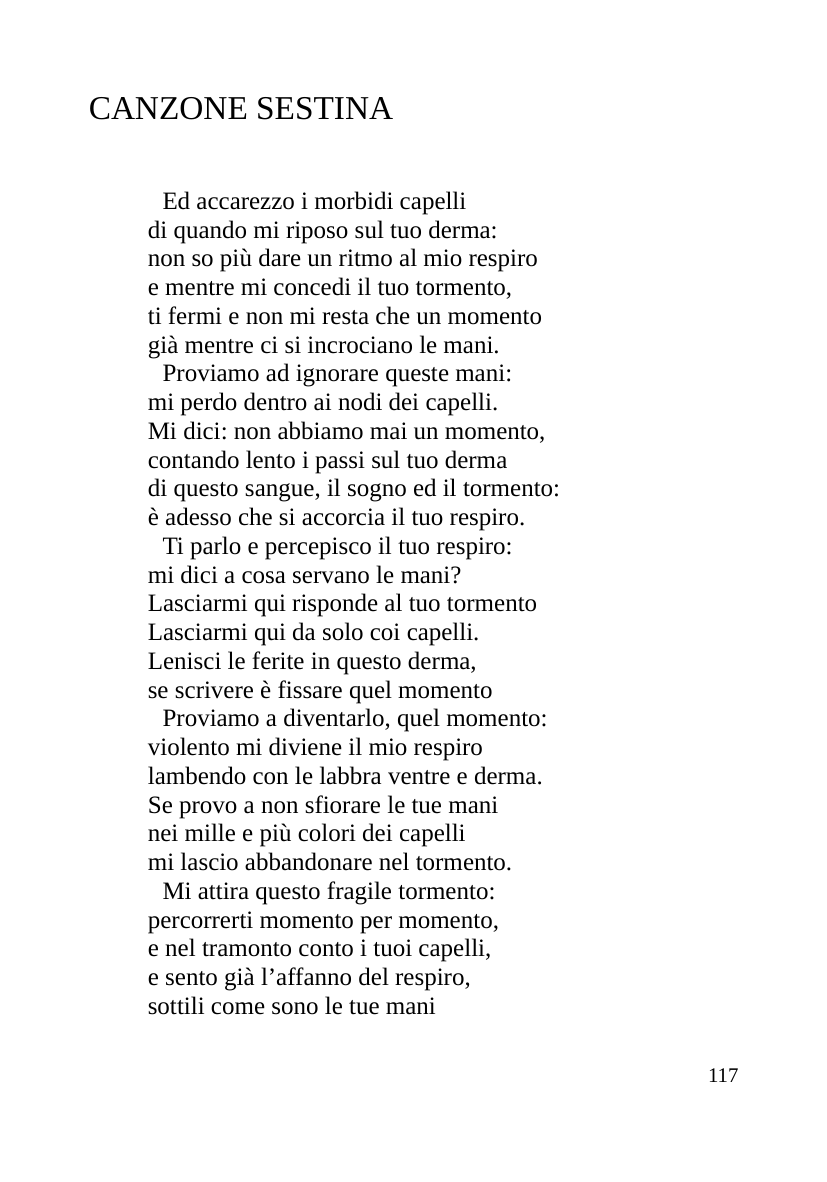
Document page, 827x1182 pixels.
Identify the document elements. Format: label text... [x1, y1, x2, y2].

text Lasciarmi qui risponde al tuo tormento [148, 588, 738, 617]
text Proviamo ad ignorare queste mani: [88, 358, 738, 387]
text è adesso che si accorcia il tuo respiro. [148, 502, 738, 531]
text mi dici a cosa servano le mani? [148, 560, 738, 588]
text già mentre ci si incrociano le mani. [148, 330, 738, 358]
text Se provo a non sfiorare le tue mani [148, 790, 738, 818]
text Mi dici: non abbiamo mai un momento, [148, 416, 738, 445]
text violento mi diviene il mio respiro [148, 732, 738, 761]
text e mentre mi concedi il tuo tormento, [148, 272, 738, 301]
text di quando mi riposo sul tuo derma: [148, 215, 738, 243]
text sottili come sono le tue mani [148, 991, 738, 1020]
text mi lascio abbandonare nel tormento. [148, 847, 738, 876]
text mi perdo dentro ai nodi dei capelli. [148, 387, 738, 416]
text Mi attira questo fragile tormento: [88, 876, 738, 905]
text Ed accarezzo i morbidi capelli [88, 186, 738, 215]
text contando lento i passi sul tuo derma [148, 445, 738, 473]
text Lasciarmi qui da solo coi capelli. [148, 617, 738, 646]
text non so più dare un ritmo al mio respiro [148, 243, 738, 272]
text di questo sangue, il sogno ed il tormento: [148, 473, 738, 502]
text percorrerti momento per momento, [148, 905, 738, 933]
text e nel tramonto conto i tuoi capelli, [148, 933, 738, 962]
text Proviamo a diventarlo, quel momento: [88, 703, 738, 732]
text ti fermi e non mi resta che un momento [148, 301, 738, 330]
text lambendo con le labbra ventre e derma. [148, 761, 738, 790]
text CANZONE SESTINA [88, 88, 738, 127]
text e sento già l’affanno del respiro, [148, 962, 738, 991]
text Lenisci le ferite in questo derma, [148, 646, 738, 675]
text Ti parlo e percepisco il tuo respiro: [88, 531, 738, 560]
text se scrivere è fissare quel momento [148, 675, 738, 703]
text nei mille e più colori dei capelli [148, 818, 738, 847]
